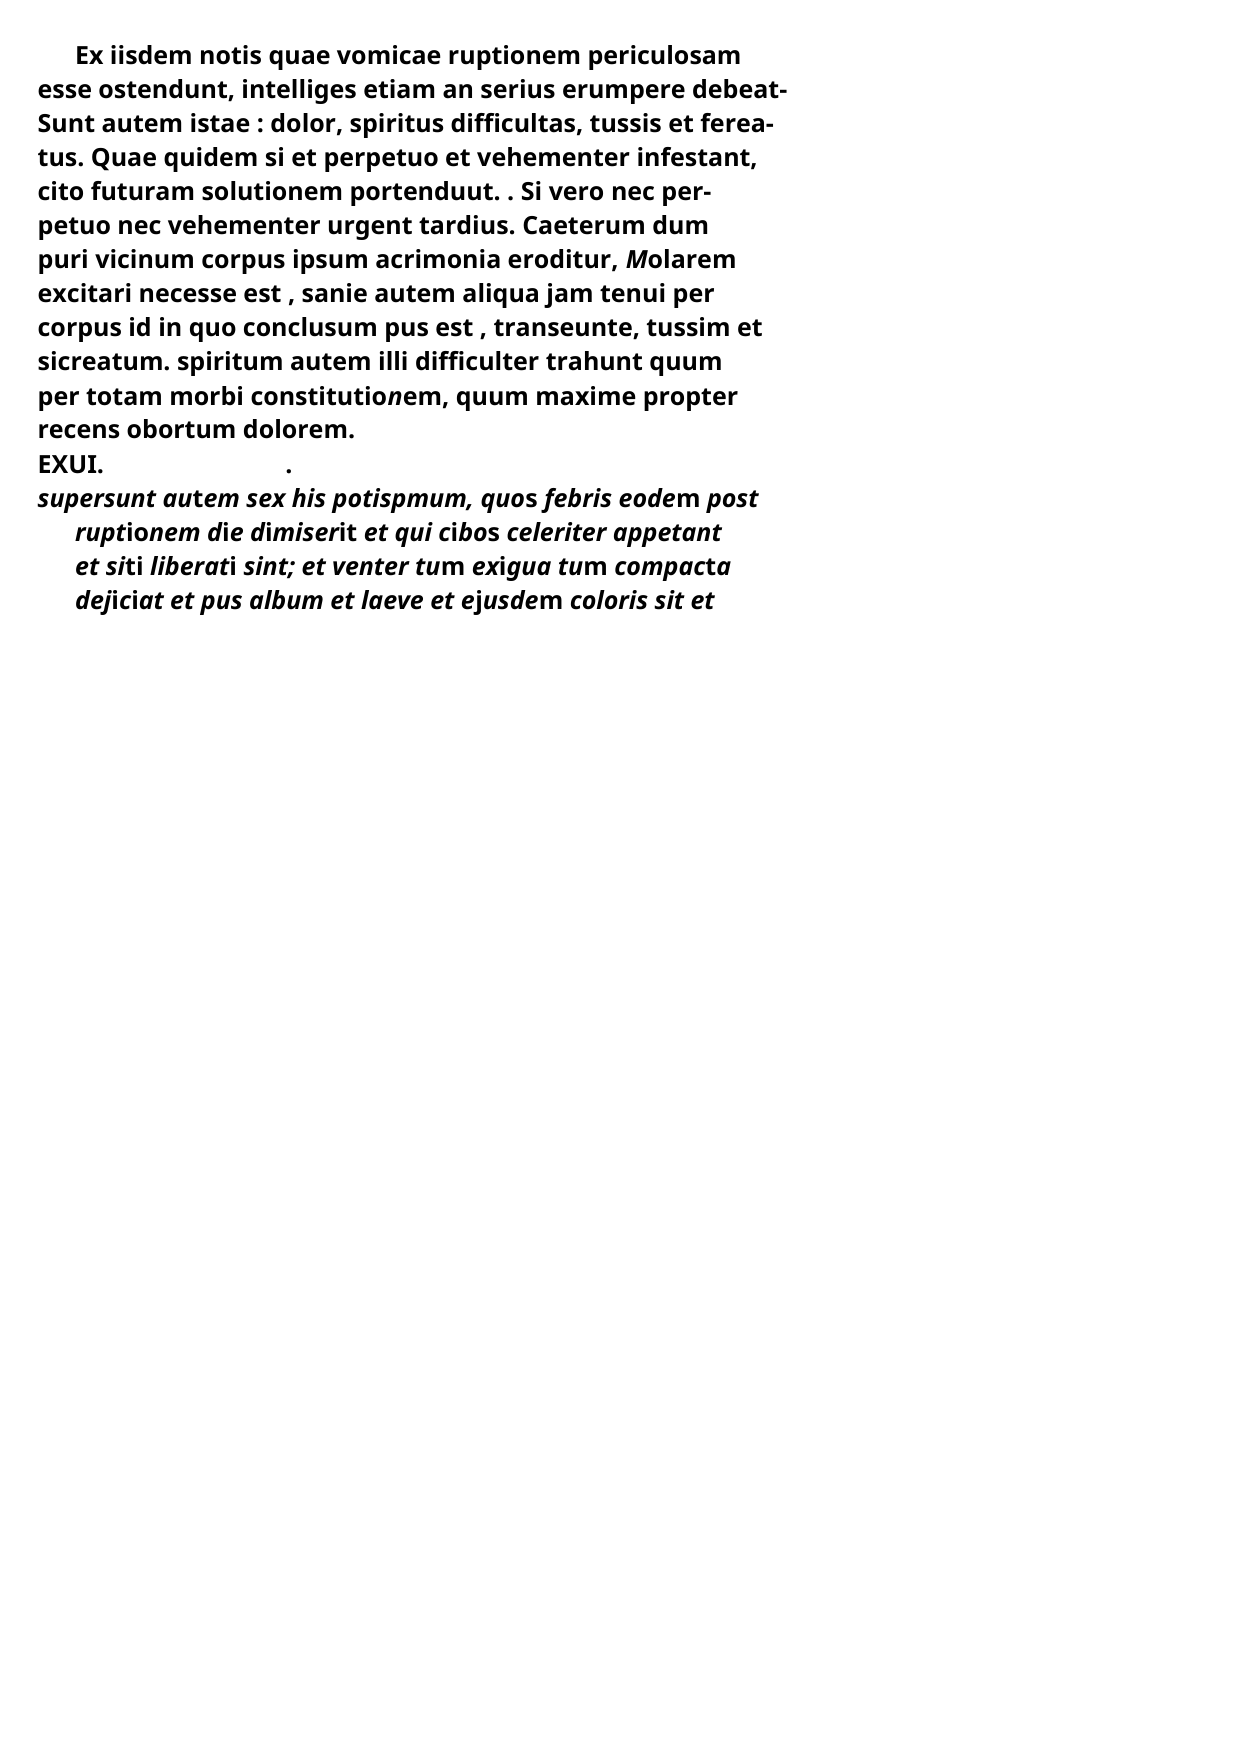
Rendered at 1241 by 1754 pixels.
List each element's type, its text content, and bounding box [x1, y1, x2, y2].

text supersunt autem sex his potispmum, quos febris eodem post ruptionem die dimiserit et qui cibos celeriter appetant et siti liberati sint; et venter tum exigua tum compacta dejiciat et pus album et laeve et ejusdem coloris sit et [37, 480, 1203, 617]
text EXUI. . [37, 446, 1203, 480]
text Ex iisdem notis quae vomicae ruptionem periculosam esse ostendunt, intelliges etiam an serius erumpere debeat- Sunt autem istae : dolor, spiritus difficultas, tussis et ferea- tus. Quae quidem si et perpetuo et vehementer infestant, cito futuram solutionem portenduut. . Si vero nec per- petuo nec vehementer urgent tardius. Caeterum dum puri vicinum corpus ipsum acrimonia eroditur, Molarem excitari necesse est , sanie autem aliqua jam tenui per corpus id in quo conclusum pus est , transeunte, tussim et sicreatum. spiritum autem illi difficulter trahunt quum per totam morbi constitutionem, quum maxime propter recens obortum dolorem. [37, 37, 1203, 446]
